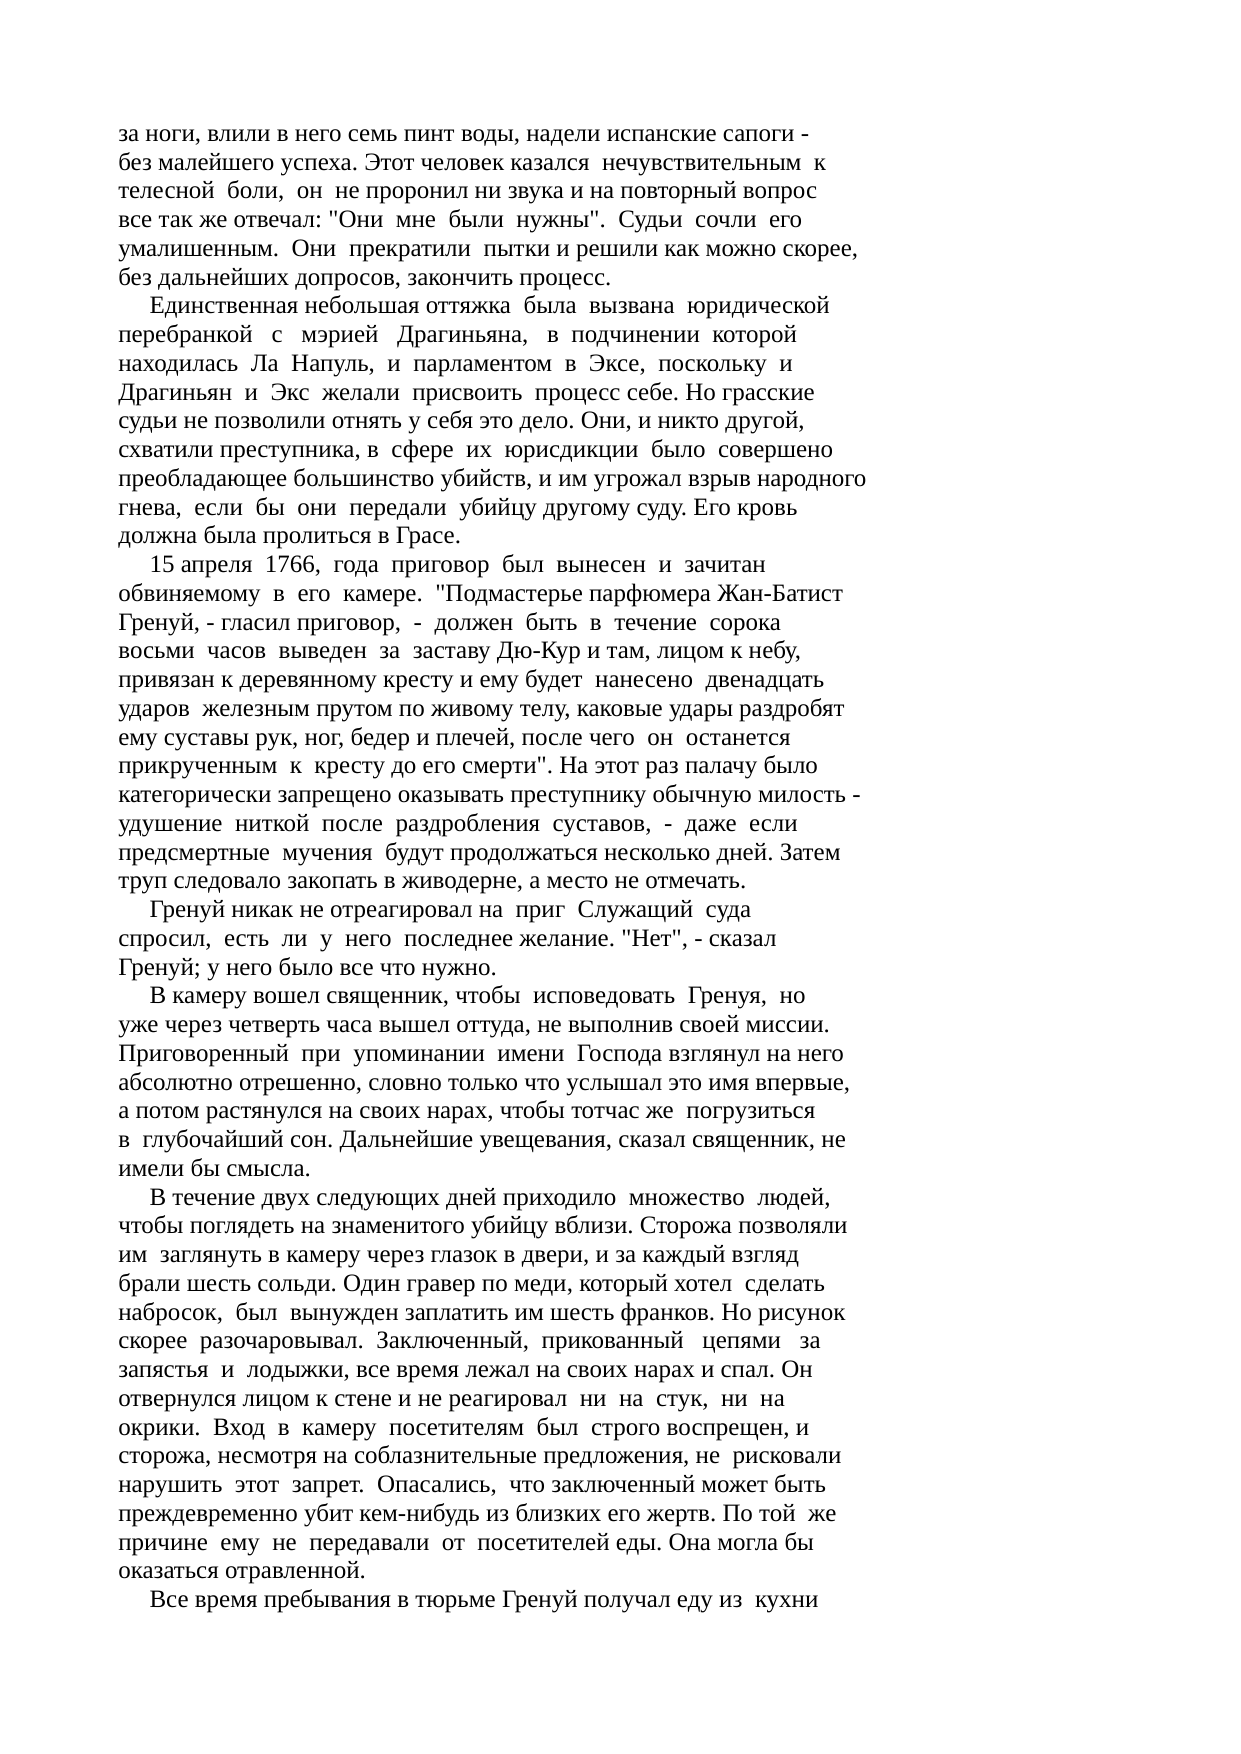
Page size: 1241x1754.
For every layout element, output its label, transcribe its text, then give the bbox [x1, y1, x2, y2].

text имели бы смысла. [118, 1153, 1122, 1182]
text окрики. Вход в камеру посетителям был строго воспрещен, и [118, 1412, 1122, 1441]
text преобладающее большинство убийств, и им угрожал взрыв народного [118, 463, 1122, 492]
text привязан к деревянному кресту и ему будет нанесено двенадцать [118, 664, 1122, 693]
text Драгиньян и Экс желали присвоить процесс себе. Но грасские [118, 377, 1122, 406]
text ударов железным прутом по живому телу, каковые удары раздробят [118, 693, 1122, 722]
text Гренуй, - гласил приговор, - должен быть в течение сорока [118, 607, 1122, 636]
text перебранкой с мэрией Драгиньяна, в подчинении которой [118, 319, 1122, 348]
text причине ему не передавали от посетителей еды. Она могла бы [118, 1527, 1122, 1556]
text восьми часов выведен за заставу Дю-Кур и там, лицом к небу, [118, 636, 1122, 664]
text должна была пролиться в Грасе. [118, 521, 1122, 549]
text за ноги, влили в него семь пинт воды, надели испанские сапоги - [118, 118, 1122, 147]
text обвиняемому в его камере. "Подмастерье парфюмера Жан-Батист [118, 578, 1122, 607]
text умалишенным. Они прекратили пытки и решили как можно скорее, [118, 233, 1122, 262]
text Гренуй; у него было все что нужно. [118, 952, 1122, 981]
text В течение двух следующих дней приходило множество людей, [118, 1182, 1122, 1211]
text Единственная небольшая оттяжка была вызвана юридической [118, 291, 1122, 319]
text находилась Ла Напуль, и парламентом в Эксе, поскольку и [118, 348, 1122, 377]
text брали шесть сольди. Один гравер по меди, который хотел сделать [118, 1268, 1122, 1297]
text схватили преступника, в сфере их юрисдикции было совершено [118, 434, 1122, 463]
text преждевременно убит кем-нибудь из близких его жертв. По той же [118, 1498, 1122, 1527]
text без дальнейших допросов, закончить процесс. [118, 262, 1122, 291]
text 15 апреля 1766, года приговор был вынесен и зачитан [118, 549, 1122, 578]
text Гренуй никак не отреагировал на приг Служащий суда [118, 894, 1122, 923]
text предсмертные мучения будут продолжаться несколько дней. Затем [118, 837, 1122, 866]
text труп следовало закопать в живодерне, а место не отмечать. [118, 866, 1122, 894]
text категорически запрещено оказывать преступнику обычную милость - [118, 779, 1122, 808]
text скорее разочаровывал. Заключенный, прикованный цепями за [118, 1326, 1122, 1354]
text абсолютно отрешенно, словно только что услышал это имя впервые, [118, 1067, 1122, 1096]
text прикрученным к кресту до его смерти". На этот раз палачу было [118, 751, 1122, 779]
text нарушить этот запрет. Опасались, что заключенный может быть [118, 1469, 1122, 1498]
text В камеру вошел священник, чтобы исповедовать Гренуя, но [118, 981, 1122, 1009]
text сторожа, несмотря на соблазнительные предложения, не рисковали [118, 1441, 1122, 1469]
text все так же отвечал: "Они мне были нужны". Судьи сочли его [118, 204, 1122, 233]
text Приговоренный при упоминании имени Господа взглянул на него [118, 1038, 1122, 1067]
text в глубочайший сон. Дальнейшие увещевания, сказал священник, не [118, 1124, 1122, 1153]
text удушение ниткой после раздробления суставов, - даже если [118, 808, 1122, 837]
text ему суставы рук, ног, бедер и плечей, после чего он останется [118, 722, 1122, 751]
text а потом растянулся на своих нарах, чтобы тотчас же погрузиться [118, 1096, 1122, 1124]
text без малейшего успеха. Этот человек казался нечувствительным к [118, 147, 1122, 176]
text оказаться отравленной. [118, 1556, 1122, 1584]
text телесной боли, он не проронил ни звука и на повторный вопрос [118, 176, 1122, 204]
text набросок, был вынужден заплатить им шесть франков. Но рисунок [118, 1297, 1122, 1326]
text отвернулся лицом к стене и не реагировал ни на стук, ни на [118, 1383, 1122, 1412]
text гнева, если бы они передали убийцу другому суду. Его кровь [118, 492, 1122, 521]
text судьи не позволили отнять у себя это дело. Они, и никто другой, [118, 406, 1122, 434]
text Все время пребывания в тюрьме Гренуй получал еду из кухни [118, 1584, 1122, 1613]
text спросил, есть ли у него последнее желание. "Нет", - сказал [118, 923, 1122, 952]
text им заглянуть в камеру через глазок в двери, и за каждый взгляд [118, 1239, 1122, 1268]
text уже через четверть часа вышел оттуда, не выполнив своей миссии. [118, 1009, 1122, 1038]
text запястья и лодыжки, все время лежал на своих нарах и спал. Он [118, 1354, 1122, 1383]
text чтобы поглядеть на знаменитого убийцу вблизи. Сторожа позволяли [118, 1211, 1122, 1239]
